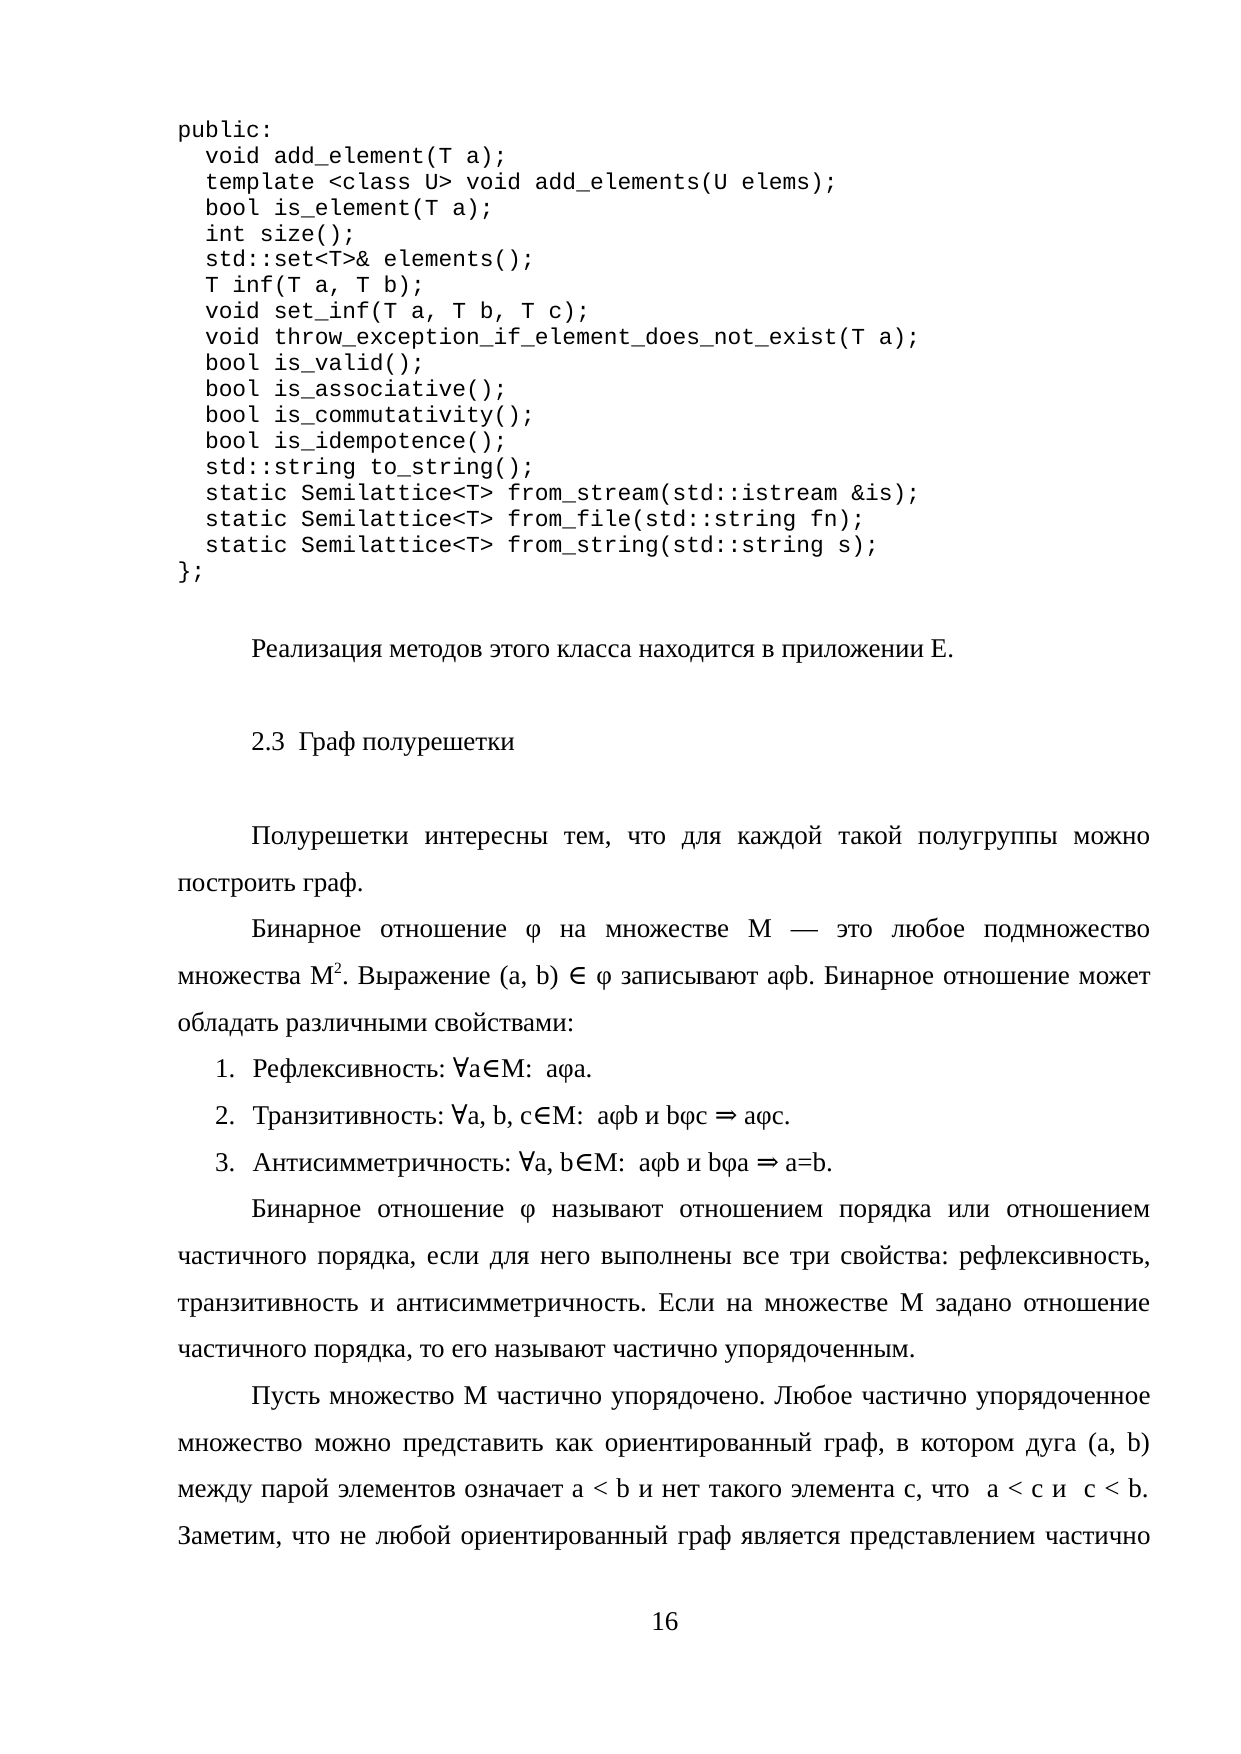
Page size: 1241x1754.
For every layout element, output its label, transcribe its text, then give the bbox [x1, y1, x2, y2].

list Рефлексивность: ∀a∈M: aφa. [215, 1052, 1152, 1083]
text Бинарное отношение φ называют отношением порядка или отношением частичного порядка, если для него выполнены все три свойства: рефлексивность, транзитивность и антисимметричность. Если на множестве M задано отношение частичного порядка, то его называют частично упорядоченным. [177, 1192, 1152, 1363]
list Транзитивность: ∀a, b, c∈M: aφb и bφc ⇒ aφc. [215, 1099, 1152, 1130]
text bool is_element(T a); [177, 196, 1152, 222]
text static Semilattice<T> from_string(std::string s); [177, 533, 1152, 559]
text T inf(T a, T b); [177, 274, 1152, 300]
text bool is_associative(); [177, 377, 1152, 403]
text std::string to_string(); [177, 455, 1152, 481]
text static Semilattice<T> from_stream(std::istream &is); [177, 481, 1152, 507]
text bool is_valid(); [177, 352, 1152, 377]
text void add_element(T a); [177, 144, 1152, 170]
text int size(); [177, 222, 1152, 248]
list Антисимметричность: ∀a, b∈M: aφb и bφa ⇒ a=b. [215, 1146, 1152, 1177]
text void throw_exception_if_element_does_not_exist(T a); [177, 326, 1152, 352]
text public: [177, 118, 1152, 144]
text template <class U> void add_elements(U elems); [177, 170, 1152, 196]
text Реализация методов этого класса находится в приложении Е. [177, 632, 1152, 663]
text Пусть множество M частично упорядочено. Любое частично упорядоченное множество можно представить как ориентированный граф, в котором дуга (a, b) между парой элементов означает a < b и нет такого элемента c, что a < с и с < b. Заметим, что не любой ориентированный граф является представлением частично [177, 1379, 1152, 1550]
text static Semilattice<T> from_file(std::string fn); [177, 507, 1152, 533]
text std::set<T>& elements(); [177, 248, 1152, 274]
text bool is_commutativity(); [177, 403, 1152, 429]
text bool is_idempotence(); [177, 429, 1152, 455]
text Полурешетки интересны тем, что для каждой такой полугруппы можно построить граф. [177, 819, 1152, 897]
text Бинарное отношение φ на множестве M — это любое подмножество множества M2. Выражение (a, b) ∈ φ записывают aφb. Бинарное отношение может обладать различными свойствами: [177, 912, 1152, 1037]
text }; [177, 559, 1152, 585]
text void set_inf(T a, T b, T c); [177, 300, 1152, 326]
subtitle Граф полурешетки [177, 725, 1152, 756]
